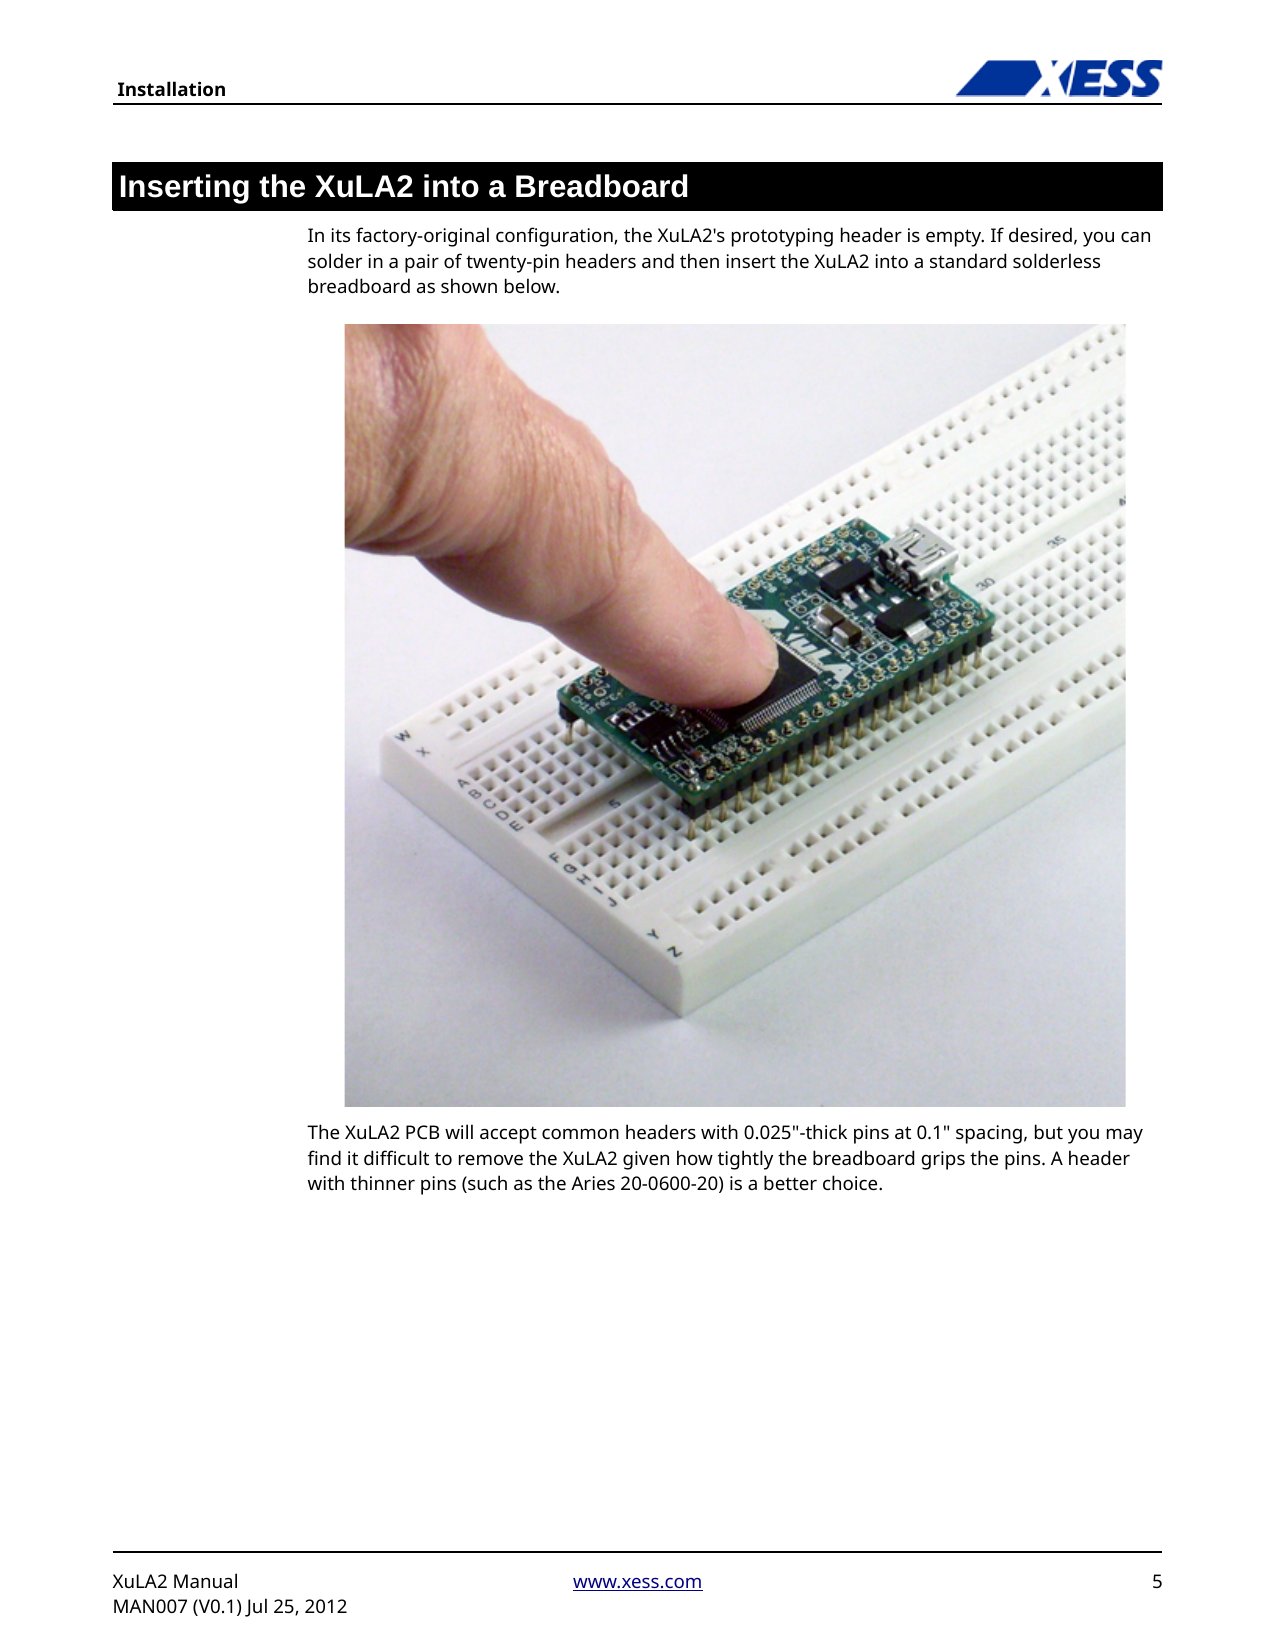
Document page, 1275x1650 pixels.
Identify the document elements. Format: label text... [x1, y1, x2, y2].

picture [955, 60, 1163, 97]
text The XuLA2 PCB will accept common headers with 0.025"-thick pins at 0.1" spacing, but you may find it difficult to remove the XuLA2 given how tightly the breadboard grips the pins. A header with thinner pins (such as the Aries 20-0600-20) is a better choice. [307, 1119, 1162, 1196]
text In its factory-original configuration, the XuLA2's prototyping header is empty. If desired, you can solder in a pair of twenty-pin headers and then insert the XuLA2 into a standard solderless breadboard as shown below. [307, 223, 1162, 299]
subtitle Inserting the XuLA2 into a Breadboard [114, 163, 1162, 210]
picture [344, 324, 1126, 1107]
